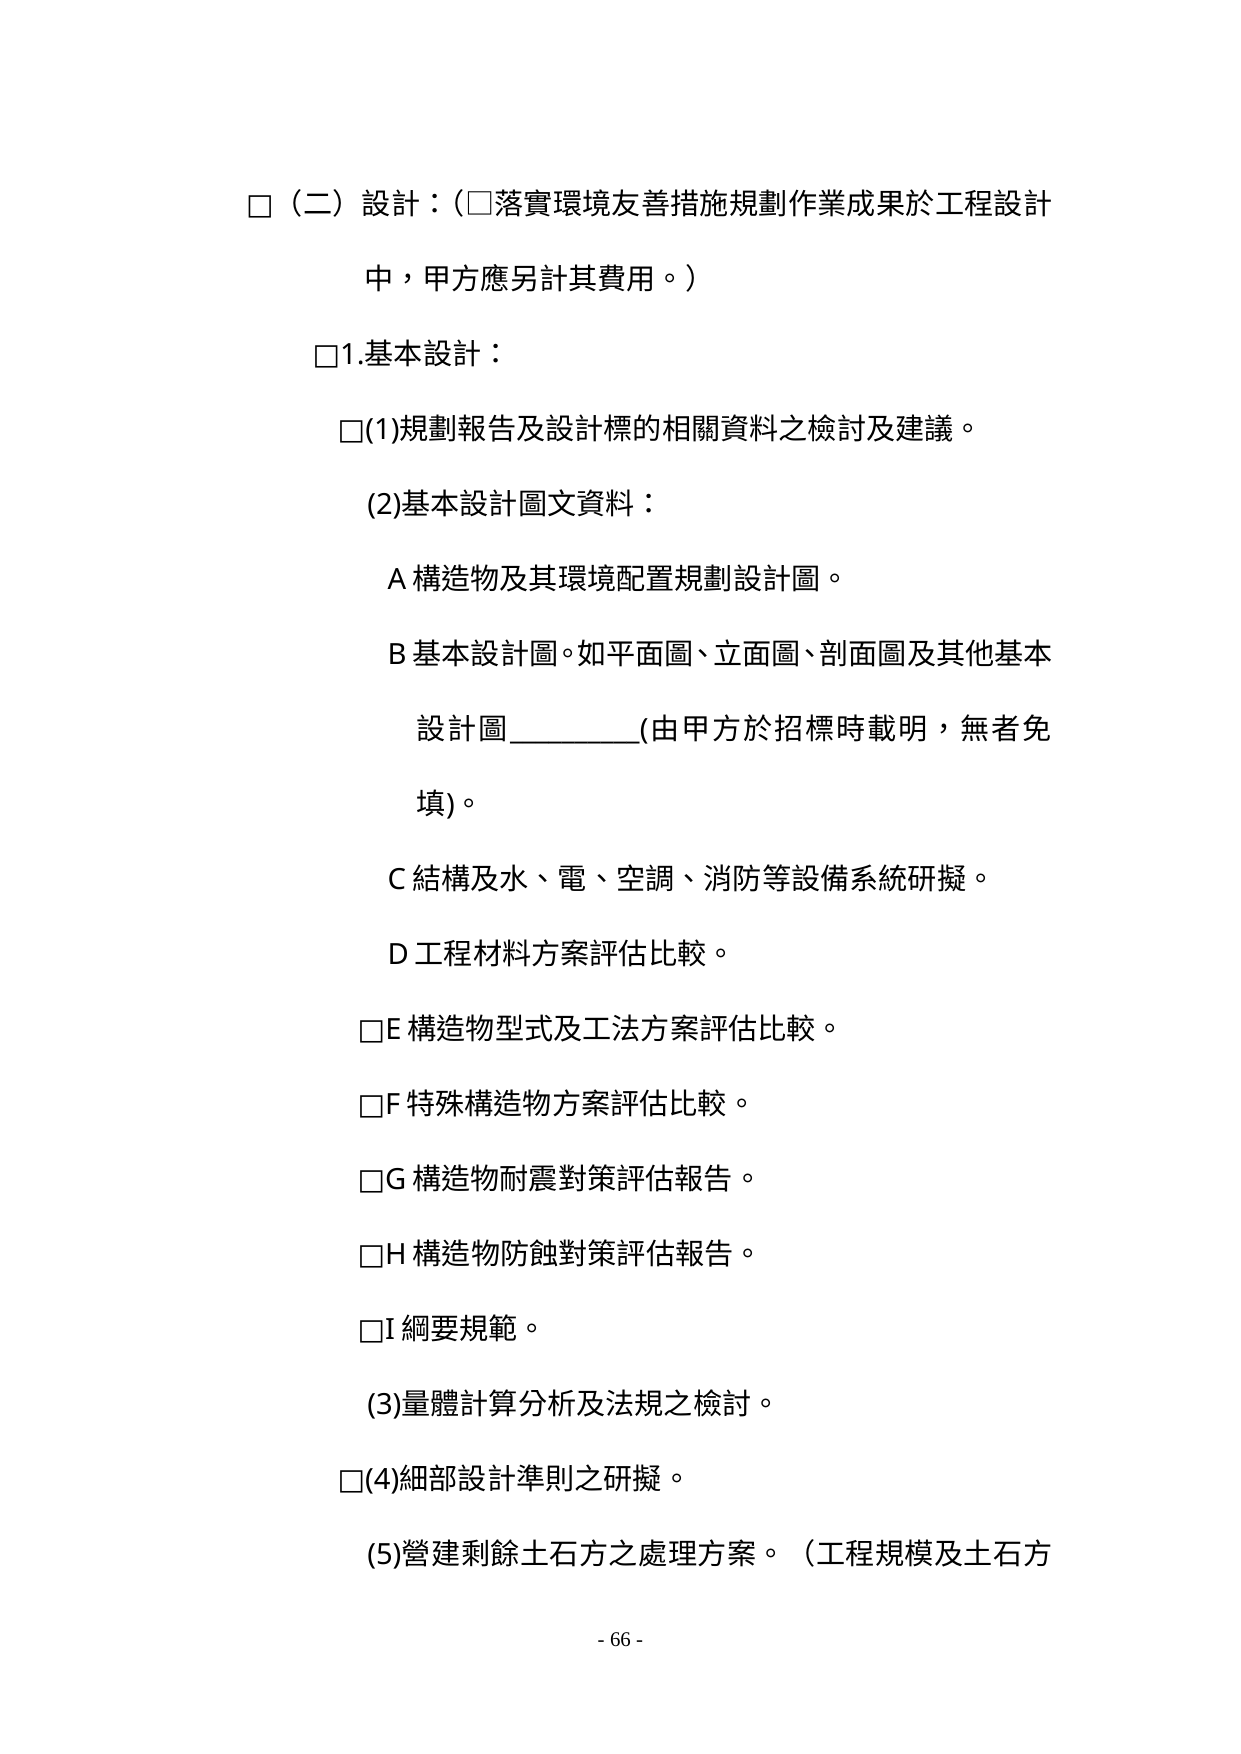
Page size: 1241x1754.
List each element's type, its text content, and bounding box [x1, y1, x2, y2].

text D工程材料方案評估比較。 [387, 914, 1053, 989]
text □G構造物耐震對策評估報告。 [357, 1139, 1053, 1214]
text □1.基本設計： [312, 314, 1053, 389]
text C結構及水、電、空調、消防等設備系統研擬。 [387, 839, 1053, 914]
text □(1)規劃報告及設計標的相關資料之檢討及建議。 [337, 389, 1053, 464]
text □I綱要規範。 [357, 1289, 1053, 1364]
text □E構造物型式及工法方案評估比較。 [357, 989, 1053, 1064]
text (2)基本設計圖文資料： [367, 464, 1053, 539]
text B基本設計圖。如平面圖、立面圖、剖面圖及其他基本設計圖__________(由甲方於招標時載明，無者免填)。 [387, 614, 1053, 839]
text (5)營建剩餘土石方之處理方案。（工程規模及土石方 [367, 1514, 1053, 1589]
text □F特殊構造物方案評估比較。 [357, 1064, 1053, 1139]
text □H構造物防蝕對策評估報告。 [357, 1214, 1053, 1289]
text □（二）設計：（□落實環境友善措施規劃作業成果於工程設計中，甲方應另計其費用。） [246, 164, 1053, 314]
text □(4)細部設計準則之研擬。 [337, 1439, 1053, 1514]
text A構造物及其環境配置規劃設計圖。 [387, 539, 1053, 614]
text (3)量體計算分析及法規之檢討。 [367, 1364, 1053, 1439]
